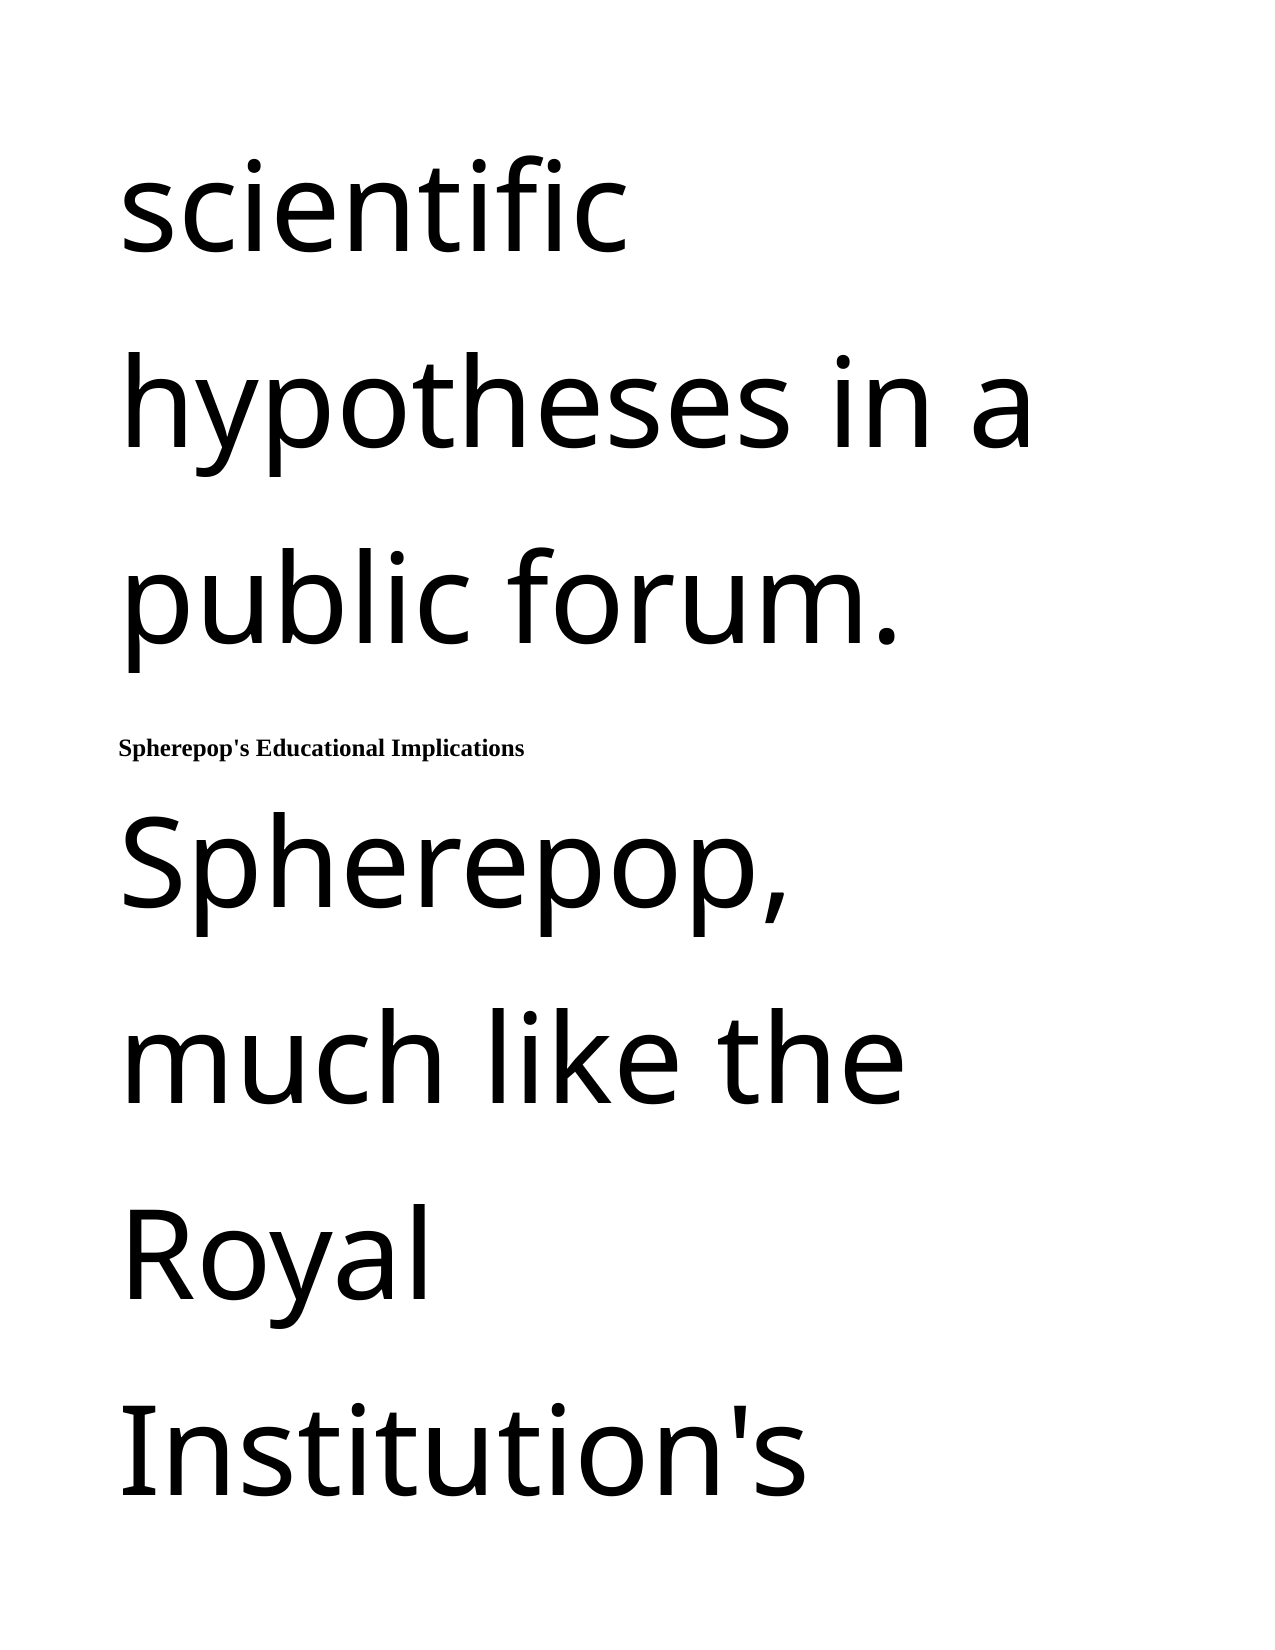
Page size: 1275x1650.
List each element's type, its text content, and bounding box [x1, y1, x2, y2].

text scientific hypotheses in a public forum. [118, 118, 1157, 680]
subtitle Spherepop's Educational Implications [118, 733, 1157, 761]
text Spherepop, much like the Royal Institution's [118, 774, 1157, 1532]
